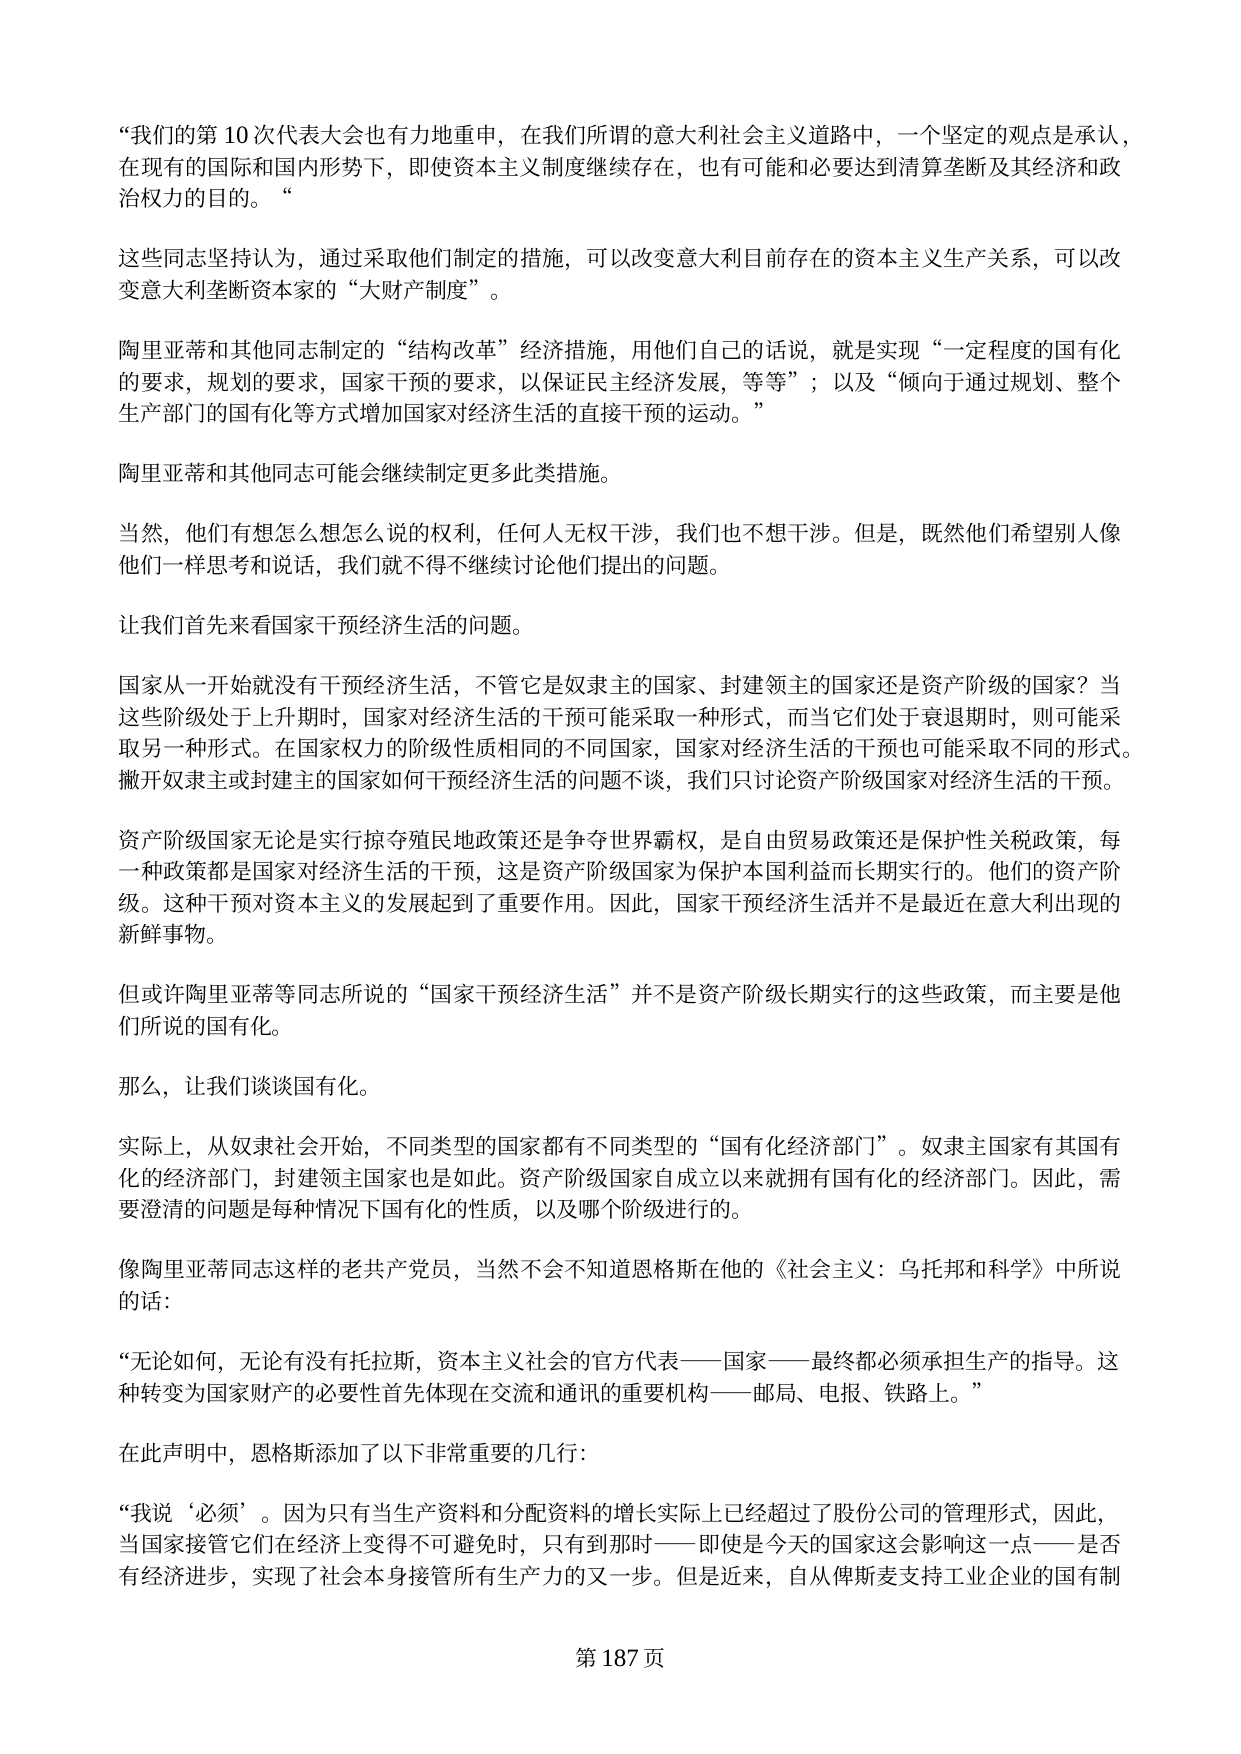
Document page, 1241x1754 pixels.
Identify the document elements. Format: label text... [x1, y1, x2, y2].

text 国家从一开始就没有干预经济生活，不管它是奴隶主的国家、封建领主的国家还是资产阶级的国家？当这些阶级处于上升期时，国家对经济生活的干预可能采取一种形式，而当它们处于衰退期时，则可能采取另一种形式。在国家权力的阶级性质相同的不同国家，国家对经济生活的干预也可能采取不同的形式。撇开奴隶主或封建主的国家如何干预经济生活的问题不谈，我们只讨论资产阶级国家对经济生活的干预。 [118, 668, 1122, 794]
text 资产阶级国家无论是实行掠夺殖民地政策还是争夺世界霸权，是自由贸易政策还是保护性关税政策，每一种政策都是国家对经济生活的干预，这是资产阶级国家为保护本国利益而长期实行的。他们的资产阶级。这种干预对资本主义的发展起到了重要作用。因此，国家干预经济生活并不是最近在意大利出现的新鲜事物。 [118, 823, 1122, 949]
text 陶里亚蒂和其他同志制定的“结构改革”经济措施，用他们自己的话说，就是实现“一定程度的国有化的要求，规划的要求，国家干预的要求，以保证民主经济发展，等等”；以及“倾向于通过规划、整个生产部门的国有化等方式增加国家对经济生活的直接干预的运动。” [118, 333, 1122, 428]
text 在此声明中，恩格斯添加了以下非常重要的几行： [118, 1436, 1122, 1467]
text 实际上，从奴隶社会开始，不同类型的国家都有不同类型的“国有化经济部门”。奴隶主国家有其国有化的经济部门，封建领主国家也是如此。资产阶级国家自成立以来就拥有国有化的经济部门。因此，需要澄清的问题是每种情况下国有化的性质，以及哪个阶级进行的。 [118, 1129, 1122, 1224]
text “无论如何，无论有没有托拉斯，资本主义社会的官方代表——国家——最终都必须承担生产的指导。这种转变为国家财产的必要性首先体现在交流和通讯的重要机构——邮局、电报、铁路上。” [118, 1344, 1122, 1407]
text 但或许陶里亚蒂等同志所说的“国家干预经济生活”并不是资产阶级长期实行的这些政策，而主要是他们所说的国有化。 [118, 978, 1122, 1041]
text “我说‘必须’。因为只有当生产资料和分配资料的增长实际上已经超过了股份公司的管理形式，因此，当国家接管它们在经济上变得不可避免时，只有到那时——即使是今天的国家这会影响这一点——是否有经济进步，实现了社会本身接管所有生产力的又一步。但是近来，自从俾斯麦支持工业企业的国有制 [118, 1496, 1122, 1591]
text 陶里亚蒂和其他同志可能会继续制定更多此类措施。 [118, 456, 1122, 488]
text 这些同志坚持认为，通过采取他们制定的措施，可以改变意大利目前存在的资本主义生产关系，可以改变意大利垄断资本家的“大财产制度”。 [118, 242, 1122, 304]
text 那么，让我们谈谈国有化。 [118, 1069, 1122, 1101]
text 让我们首先来看国家干预经济生活的问题。 [118, 608, 1122, 640]
text 像陶里亚蒂同志这样的老共产党员，当然不会不知道恩格斯在他的《社会主义：乌托邦和科学》中所说的话： [118, 1253, 1122, 1316]
text 当然，他们有想怎么想怎么说的权利，任何人无权干涉，我们也不想干涉。但是，既然他们希望别人像他们一样思考和说话，我们就不得不继续讨论他们提出的问题。 [118, 517, 1122, 579]
text “我们的第10次代表大会也有力地重申，在我们所谓的意大利社会主义道路中，一个坚定的观点是承认，在现有的国际和国内形势下，即使资本主义制度继续存在，也有可能和必要达到清算垄断及其经济和政治权力的目的。“ [118, 118, 1122, 213]
